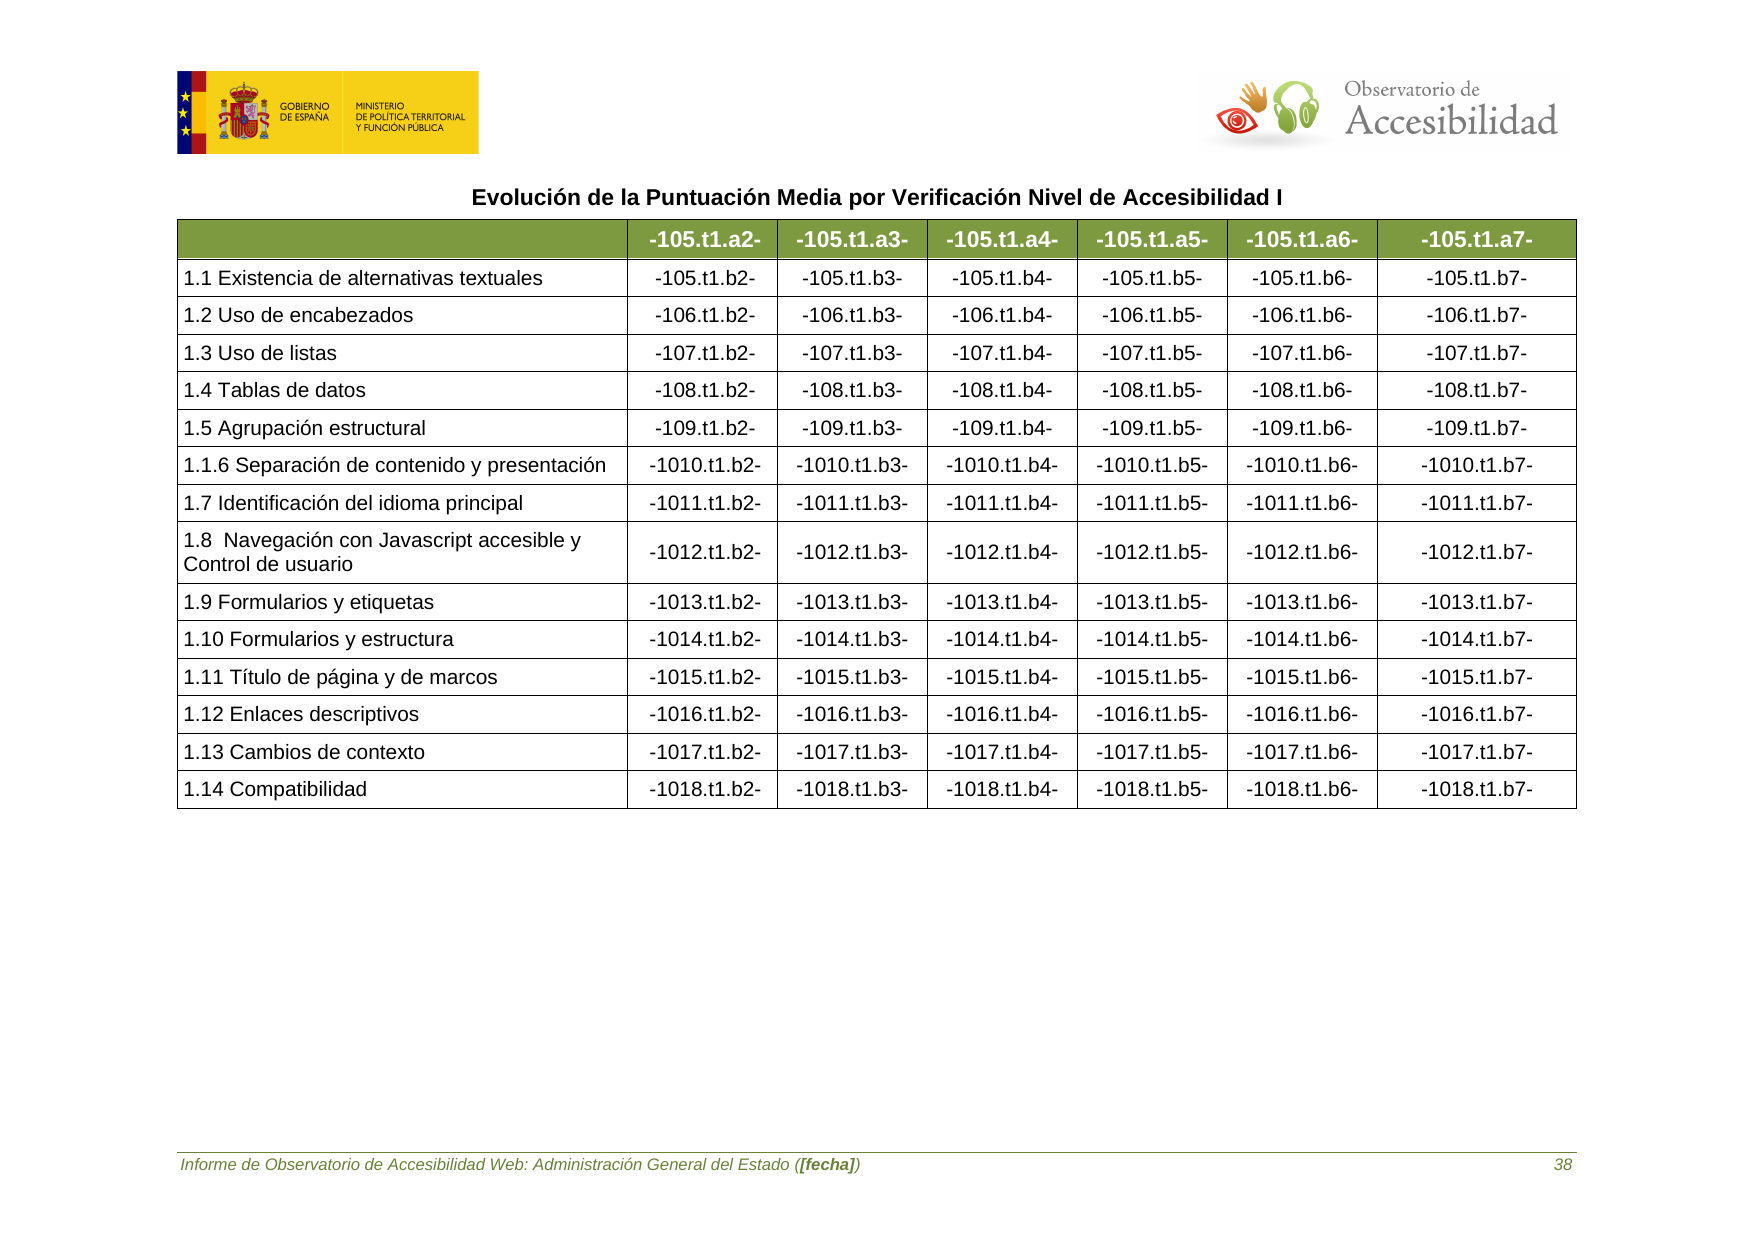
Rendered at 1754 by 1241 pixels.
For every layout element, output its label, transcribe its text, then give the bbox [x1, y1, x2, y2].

table_cell -1015.t1.b6- [1228, 659, 1377, 695]
table_cell -106.t1.b2- [628, 297, 777, 333]
table_cell -1015.t1.b3- [778, 659, 927, 695]
table_cell 1.2 Uso de encabezados [178, 297, 627, 333]
table_cell -1010.t1.b3- [778, 447, 927, 483]
table_cell -1015.t1.b2- [628, 659, 777, 695]
table_cell -108.t1.b3- [778, 372, 927, 408]
table_cell 1.1.6 Separación de contenido y presentación [178, 447, 627, 483]
table_cell -1014.t1.b2- [628, 621, 777, 657]
picture [1196, 72, 1572, 154]
table_cell 1.4 Tablas de datos [178, 372, 627, 408]
table_cell -105.t1.b3- [778, 260, 927, 296]
table_cell -1012.t1.b7- [1378, 522, 1576, 582]
table_cell -1017.t1.b7- [1378, 734, 1576, 770]
table_cell -105.t1.b6- [1228, 260, 1377, 296]
table_cell -106.t1.b6- [1228, 297, 1377, 333]
table_cell -108.t1.b5- [1078, 372, 1227, 408]
table_cell -107.t1.b3- [778, 335, 927, 371]
table_cell -109.t1.b6- [1228, 410, 1377, 446]
table_cell 1.10 Formularios y estructura [178, 621, 627, 657]
table_cell -109.t1.b7- [1378, 410, 1576, 446]
picture [177, 71, 479, 154]
table_header -105.t1.a4- [928, 220, 1077, 258]
table_cell -1016.t1.b5- [1078, 696, 1227, 732]
table_cell -1016.t1.b2- [628, 696, 777, 732]
table_cell -1014.t1.b3- [778, 621, 927, 657]
table_cell -1018.t1.b5- [1078, 771, 1227, 807]
table_cell -1017.t1.b6- [1228, 734, 1377, 770]
table_cell -1010.t1.b6- [1228, 447, 1377, 483]
table_cell 1.12 Enlaces descriptivos [178, 696, 627, 732]
table_cell -1011.t1.b7- [1378, 485, 1576, 521]
table_cell -1015.t1.b7- [1378, 659, 1576, 695]
table_cell -1010.t1.b5- [1078, 447, 1227, 483]
table_cell 1.7 Identificación del idioma principal [178, 485, 627, 521]
table_cell -1013.t1.b5- [1078, 584, 1227, 620]
table_cell -1013.t1.b6- [1228, 584, 1377, 620]
table_cell -1013.t1.b3- [778, 584, 927, 620]
table_cell 1.13 Cambios de contexto [178, 734, 627, 770]
table_cell -1013.t1.b7- [1378, 584, 1576, 620]
table_cell -1018.t1.b3- [778, 771, 927, 807]
table_cell -109.t1.b4- [928, 410, 1077, 446]
table_cell -1013.t1.b4- [928, 584, 1077, 620]
table_cell -105.t1.b2- [628, 260, 777, 296]
table_cell -1012.t1.b2- [628, 522, 777, 582]
table_cell 1.8 Navegación con Javascript accesible y Control de usuario [178, 522, 627, 582]
table_cell -105.t1.b4- [928, 260, 1077, 296]
table_cell -1011.t1.b6- [1228, 485, 1377, 521]
table_cell -1010.t1.b2- [628, 447, 777, 483]
table_cell -1011.t1.b3- [778, 485, 927, 521]
table_cell -108.t1.b4- [928, 372, 1077, 408]
table_cell -106.t1.b4- [928, 297, 1077, 333]
table_cell -1014.t1.b7- [1378, 621, 1576, 657]
table_cell -105.t1.b5- [1078, 260, 1227, 296]
table_cell -1011.t1.b5- [1078, 485, 1227, 521]
table_header -105.t1.a5- [1078, 220, 1227, 258]
table_cell -1016.t1.b3- [778, 696, 927, 732]
table_cell 1.11 Título de página y de marcos [178, 659, 627, 695]
table_cell -106.t1.b7- [1378, 297, 1576, 333]
table_cell -106.t1.b5- [1078, 297, 1227, 333]
table_cell -1017.t1.b3- [778, 734, 927, 770]
table_header -105.t1.a3- [778, 220, 927, 258]
table_cell -1012.t1.b4- [928, 522, 1077, 582]
table_cell -1017.t1.b4- [928, 734, 1077, 770]
table_cell -109.t1.b3- [778, 410, 927, 446]
table_cell -1016.t1.b6- [1228, 696, 1377, 732]
table_cell -1012.t1.b5- [1078, 522, 1227, 582]
table_cell -108.t1.b6- [1228, 372, 1377, 408]
table_header -105.t1.a7- [1378, 220, 1576, 258]
table_cell -105.t1.b7- [1378, 260, 1576, 296]
table_cell 1.5 Agrupación estructural [178, 410, 627, 446]
table_cell -1012.t1.b3- [778, 522, 927, 582]
table_cell -1010.t1.b7- [1378, 447, 1576, 483]
table_cell -108.t1.b2- [628, 372, 777, 408]
table_cell -1015.t1.b5- [1078, 659, 1227, 695]
table_cell -1014.t1.b6- [1228, 621, 1377, 657]
text Evolución de la Puntuación Media por Verificación Nivel de Accesibilidad I [177, 184, 1577, 211]
table_cell 1.14 Compatibilidad [178, 771, 627, 807]
table_cell -1013.t1.b2- [628, 584, 777, 620]
table_cell -107.t1.b5- [1078, 335, 1227, 371]
table_cell 1.3 Uso de listas [178, 335, 627, 371]
table_cell -1014.t1.b5- [1078, 621, 1227, 657]
table_cell -109.t1.b5- [1078, 410, 1227, 446]
table_cell -1017.t1.b2- [628, 734, 777, 770]
table_cell -1014.t1.b4- [928, 621, 1077, 657]
table_cell -1011.t1.b2- [628, 485, 777, 521]
table_cell -1018.t1.b4- [928, 771, 1077, 807]
table_cell -1010.t1.b4- [928, 447, 1077, 483]
table_cell 1.9 Formularios y etiquetas [178, 584, 627, 620]
table_cell -107.t1.b4- [928, 335, 1077, 371]
table_cell -107.t1.b2- [628, 335, 777, 371]
table_cell -1018.t1.b2- [628, 771, 777, 807]
table_header -105.t1.a6- [1228, 220, 1377, 258]
table_header [178, 220, 627, 258]
table_cell -109.t1.b2- [628, 410, 777, 446]
table_cell -108.t1.b7- [1378, 372, 1576, 408]
table_cell -107.t1.b6- [1228, 335, 1377, 371]
table_cell -1017.t1.b5- [1078, 734, 1227, 770]
table_cell -1018.t1.b7- [1378, 771, 1576, 807]
table_cell 1.1 Existencia de alternativas textuales [178, 260, 627, 296]
table_cell -106.t1.b3- [778, 297, 927, 333]
table_cell -1011.t1.b4- [928, 485, 1077, 521]
table_header -105.t1.a2- [628, 220, 777, 258]
table_cell -1015.t1.b4- [928, 659, 1077, 695]
table_cell -107.t1.b7- [1378, 335, 1576, 371]
table_cell -1012.t1.b6- [1228, 522, 1377, 582]
table_cell -1016.t1.b4- [928, 696, 1077, 732]
table_cell -1016.t1.b7- [1378, 696, 1576, 732]
table_cell -1018.t1.b6- [1228, 771, 1377, 807]
